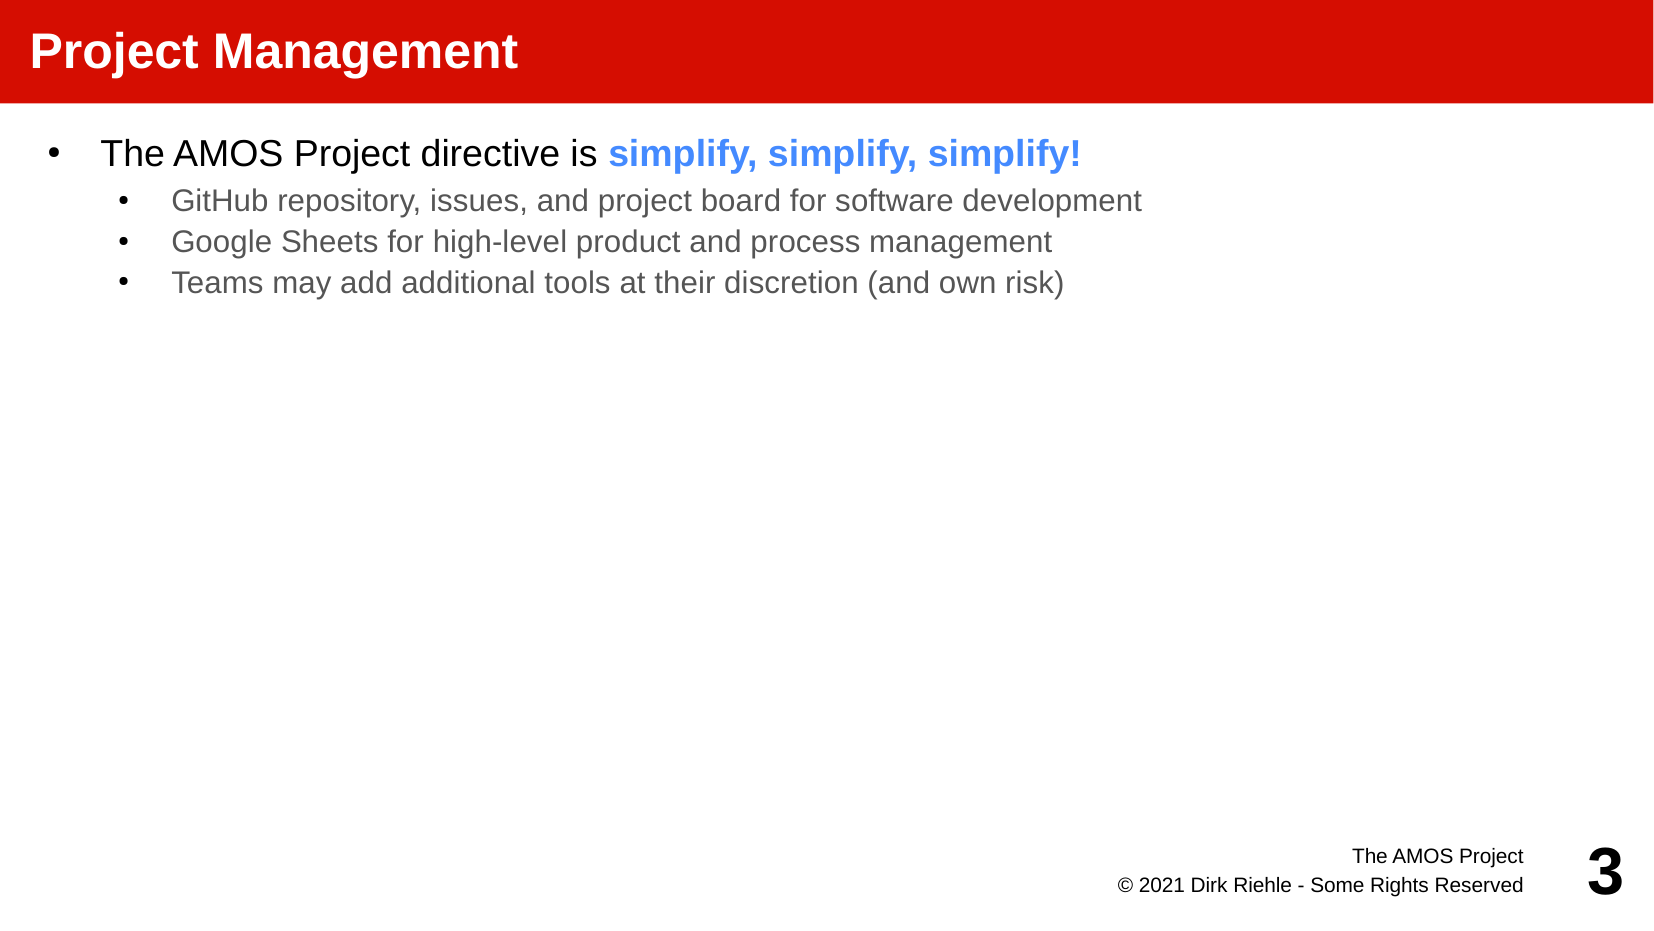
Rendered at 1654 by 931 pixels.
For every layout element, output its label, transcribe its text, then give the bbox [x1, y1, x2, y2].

title Project Management [0, 0, 1654, 104]
list The AMOS Project directive is simplify, simplify, simplify! GitHub repository, issues, and project board for software development Google Sheets for high-level product and process management Teams may add additional tools at their discretion (and own risk) [29, 132, 1625, 813]
